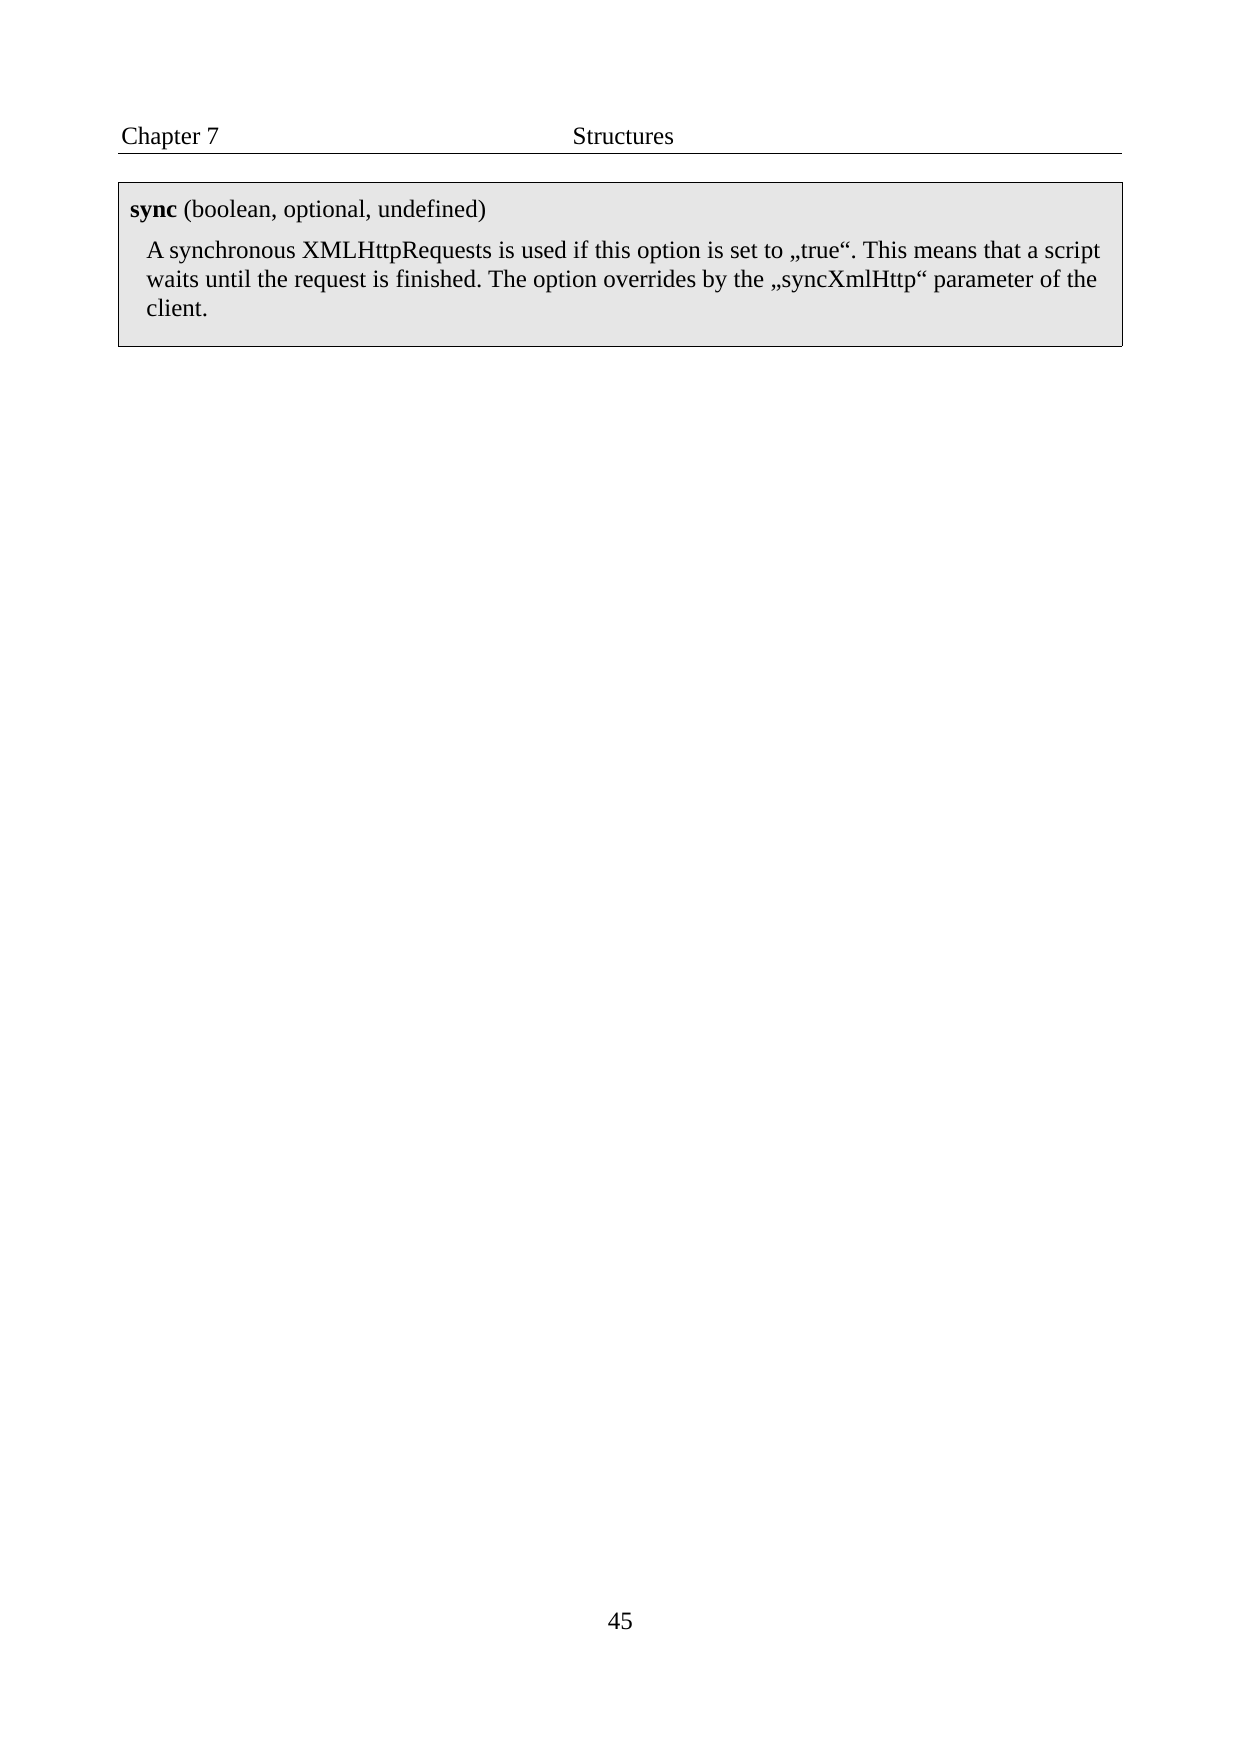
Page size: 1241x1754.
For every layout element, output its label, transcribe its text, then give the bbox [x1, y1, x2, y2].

table_header sync (boolean, optional, undefined) A synchronous XMLHttpRequests is used if this option is set to „true“. This means that a script waits until the request is finished. The option overrides by the „syncXmlHttp“ parameter of the client. [119, 183, 1122, 346]
